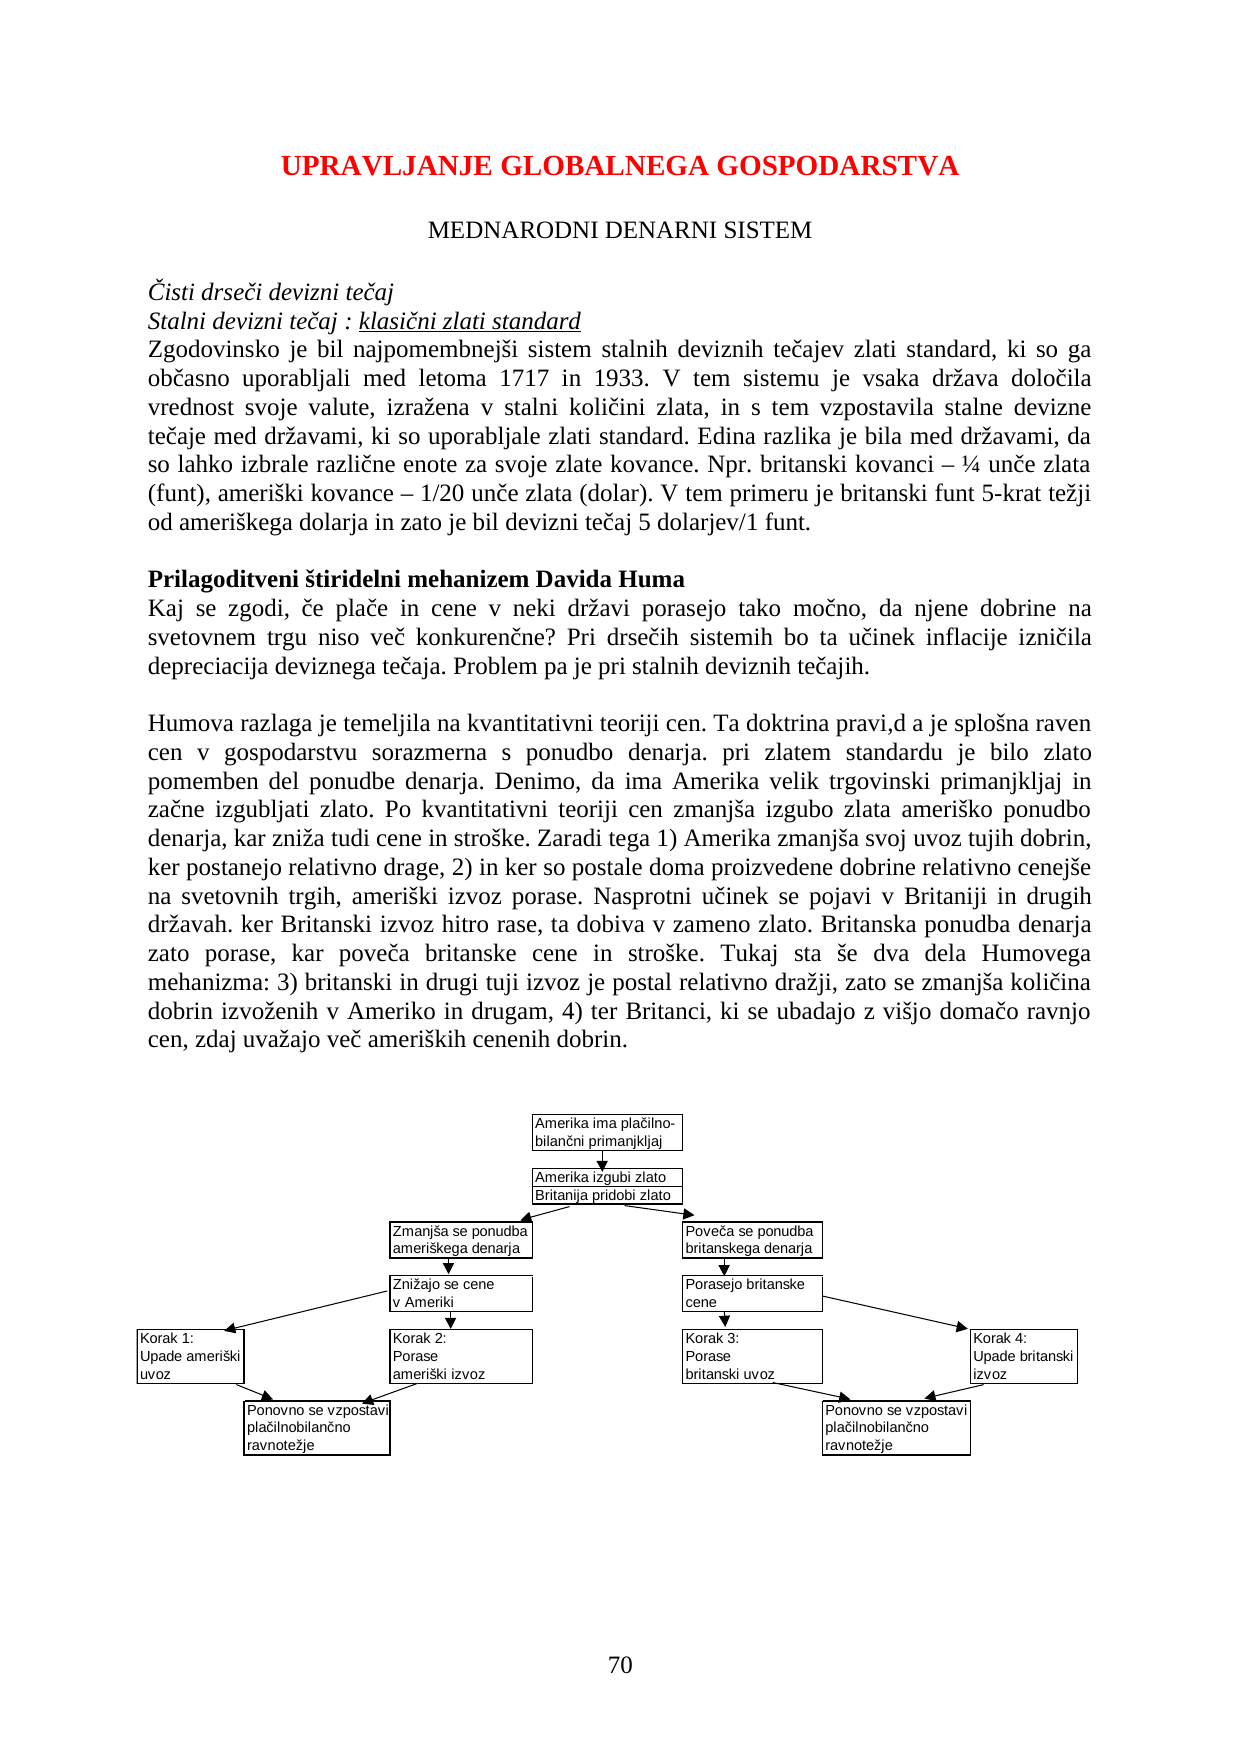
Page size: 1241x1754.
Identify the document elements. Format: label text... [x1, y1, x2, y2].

text Zgodovinsko je bil najpomembnejši sistem stalnih deviznih tečajev zlati standard, ki so ga občasno uporabljali med letoma 1717 in 1933. V tem sistemu je vsaka država določila vrednost svoje valute, izražena v stalni količini zlata, in s tem vzpostavila stalne devizne tečaje med državami, ki so uporabljale zlati standard. Edina razlika je bila med državami, da so lahko izbrale različne enote za svoje zlate kovance. Npr. britanski kovanci – ¼ unče zlata (funt), ameriški kovance – 1/20 unče zlata (dolar). V tem primeru je britanski funt 5-krat težji od ameriškega dolarja in zato je bil devizni tečaj 5 dolarjev/1 funt. [148, 334, 1093, 536]
text MEDNARODNI DENARNI SISTEM [148, 215, 1093, 243]
text Humova razlaga je temeljila na kvantitativni teoriji cen. Ta doktrina pravi,d a je splošna raven cen v gospodarstvu sorazmerna s ponudbo denarja. pri zlatem standardu je bilo zlato pomemben del ponudbe denarja. Denimo, da ima Amerika velik trgovinski primanjkljaj in začne izgubljati zlato. Po kvantitativni teoriji cen zmanjša izgubo zlata ameriško ponudbo denarja, kar zniža tudi cene in stroške. Zaradi tega 1) Amerika zmanjša svoj uvoz tujih dobrin, ker postanejo relativno drage, 2) in ker so postale doma proizvedene dobrine relativno cenejše na svetovnih trgih, ameriški izvoz porase. Nasprotni učinek se pojavi v Britaniji in drugih državah. ker Britanski izvoz hitro rase, ta dobiva v zameno zlato. Britanska ponudba denarja zato porase, kar poveča britanske cene in stroške. Tukaj sta še dva dela Humovega mehanizma: 3) britanski in drugi tuji izvoz je postal relativno dražji, zato se zmanjša količina dobrin izvoženih v Ameriko in drugam, 4) ter Britanci, ki se ubadajo z višjo domačo ravnjo cen, zdaj uvažajo več ameriških cenenih dobrin. [148, 708, 1093, 1053]
text UPRAVLJANJE GLOBALNEGA GOSPODARSTVA [148, 148, 1093, 181]
text Prilagoditveni štiridelni mehanizem Davida Huma [148, 564, 1093, 593]
text Čisti drseči devizni tečaj [148, 277, 1093, 306]
text Kaj se zgodi, če plače in cene v neki državi porasejo tako močno, da njene dobrine na svetovnem trgu niso več konkurenčne? Pri drsečih sistemih bo ta učinek inflacije izničila depreciacija deviznega tečaja. Problem pa je pri stalnih deviznih tečajih. [148, 593, 1093, 679]
text Stalni devizni tečaj : klasični zlati standard [148, 306, 1093, 334]
